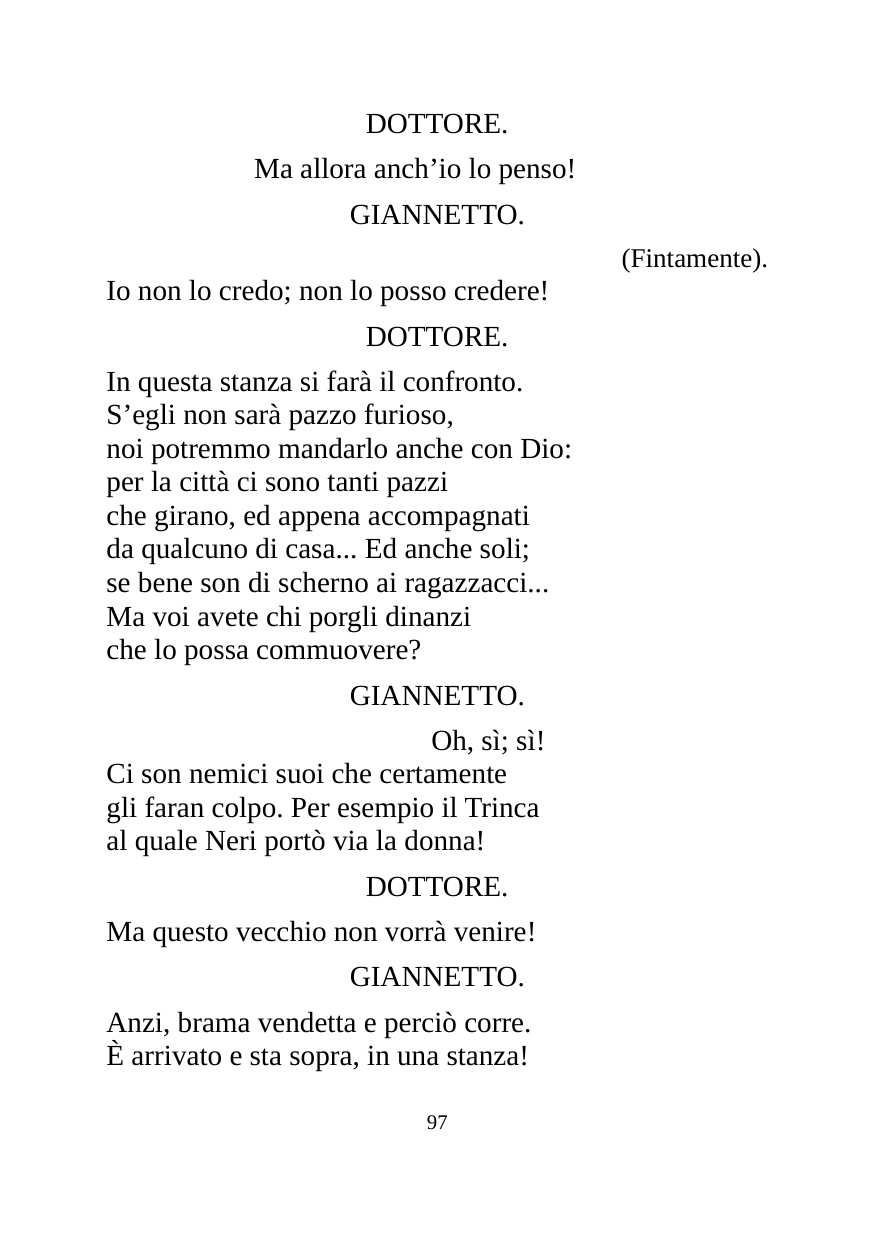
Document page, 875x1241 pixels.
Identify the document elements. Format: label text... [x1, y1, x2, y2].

text Ma questo vecchio non vorrà venire! [106, 914, 768, 948]
text Oh, sì; sì! Ci son nemici suoi che certamente gli faran colpo. Per esempio il Trinca al quale Neri portò via la donna! [106, 723, 768, 857]
text DOTTORE. [106, 106, 768, 140]
text GIANNETTO. [106, 197, 768, 230]
text In questa stanza si farà il confronto. S’egli non sarà pazzo furioso, noi potremmo mandarlo anche con Dio: per la città ci sono tanti pazzi che girano, ed appena accompagnati da qualcuno di casa... Ed anche soli; se bene son di scherno ai ragazzacci... Ma voi avete chi porgli dinanzi che lo possa commuovere? [106, 364, 768, 666]
text Io non lo credo; non lo posso credere! [106, 273, 768, 307]
text DOTTORE. [106, 869, 768, 902]
text Anzi, brama vendetta e perciò corre. È arrivato e sta sopra, in una stanza! [106, 1005, 768, 1072]
text Ma allora anch’io lo penso! [106, 152, 768, 185]
text DOTTORE. [106, 319, 768, 352]
text (Fintamente). [77, 242, 768, 273]
text GIANNETTO. [106, 959, 768, 993]
text GIANNETTO. [106, 678, 768, 711]
